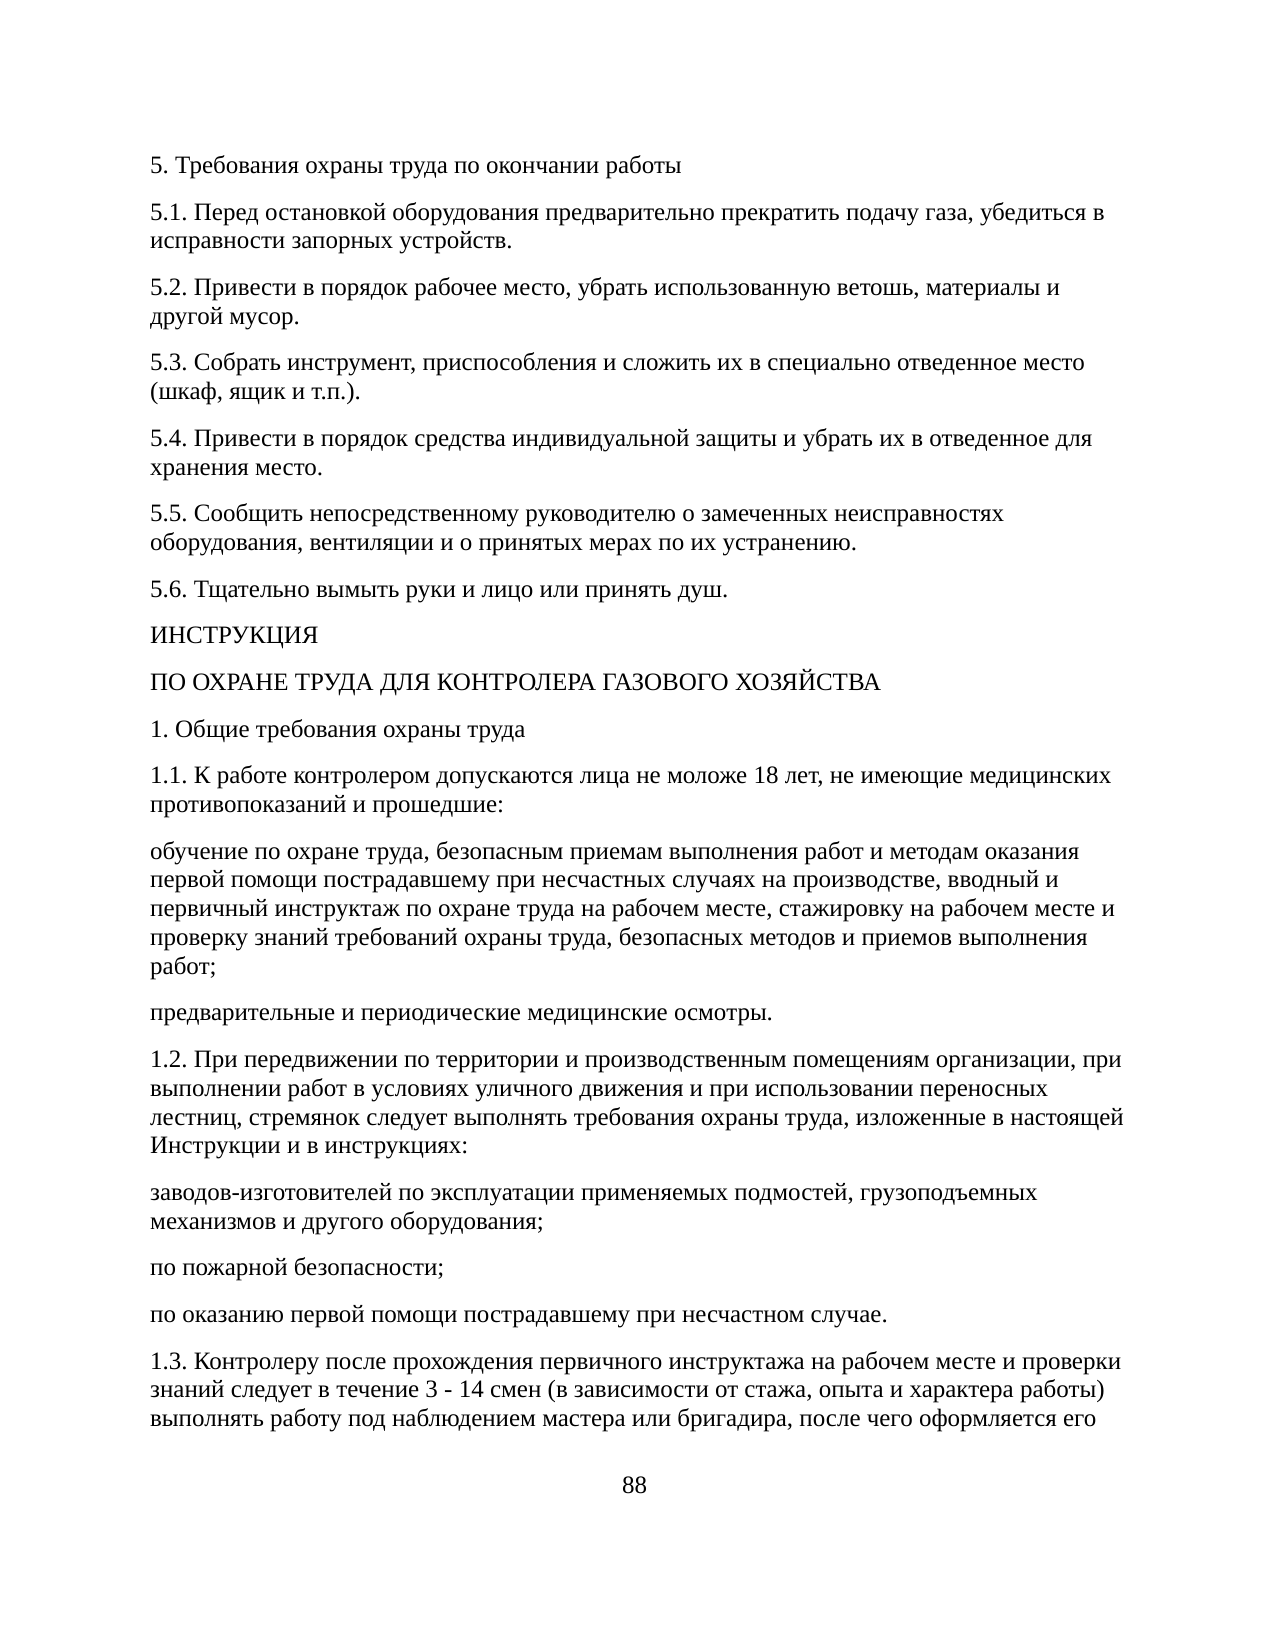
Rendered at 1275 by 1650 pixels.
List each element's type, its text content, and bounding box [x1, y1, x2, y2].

text 1.2. При передвижении по территории и производственным помещениям организации, при выполнении работ в условиях уличного движения и при использовании переносных лестниц, стремянок следует выполнять требования охраны труда, изложенные в настоящей Инструкции и в инструкциях: [150, 1044, 1125, 1159]
text по пожарной безопасности; [150, 1252, 1125, 1281]
text 5.5. Сообщить непосредственному руководителю о замеченных неисправностях оборудования, вентиляции и о принятых мерах по их устранению. [150, 498, 1125, 556]
text заводов-изготовителей по эксплуатации применяемых подмостей, грузоподъемных механизмов и другого оборудования; [150, 1177, 1125, 1234]
text 5.6. Тщательно вымыть руки и лицо или принять душ. [150, 574, 1125, 602]
text 5.2. Привести в порядок рабочее место, убрать использованную ветошь, материалы и другой мусор. [150, 272, 1125, 329]
text 5.3. Собрать инструмент, приспособления и сложить их в специально отведенное место (шкаф, ящик и т.п.). [150, 347, 1125, 405]
text предварительные и периодические медицинские осмотры. [150, 997, 1125, 1026]
text ИНСТРУКЦИЯ [150, 620, 1125, 649]
text 1. Общие требования охраны труда [150, 714, 1125, 742]
text 5. Требования охраны труда по окончании работы [150, 150, 1125, 179]
text 5.4. Привести в порядок средства индивидуальной защиты и убрать их в отведенное для хранения место. [150, 423, 1125, 480]
text обучение по охране труда, безопасным приемам выполнения работ и методам оказания первой помощи пострадавшему при несчастных случаях на производстве, вводный и первичный инструктаж по охране труда на рабочем месте, стажировку на рабочем месте и проверку знаний требований охраны труда, безопасных методов и приемов выполнения работ; [150, 836, 1125, 979]
text 1.1. К работе контролером допускаются лица не моложе 18 лет, не имеющие медицинских противопоказаний и прошедшие: [150, 760, 1125, 818]
text 1.3. Контролеру после прохождения первичного инструктажа на рабочем месте и проверки знаний следует в течение 3 - 14 смен (в зависимости от стажа, опыта и характера работы) выполнять работу под наблюдением мастера или бригадира, после чего оформляется его [150, 1346, 1125, 1432]
text по оказанию первой помощи пострадавшему при несчастном случае. [150, 1299, 1125, 1328]
text 5.1. Перед остановкой оборудования предварительно прекратить подачу газа, убедиться в исправности запорных устройств. [150, 197, 1125, 254]
text ПО ОХРАНЕ ТРУДА ДЛЯ КОНТРОЛЕРА ГАЗОВОГО ХОЗЯЙСТВА [150, 667, 1125, 696]
